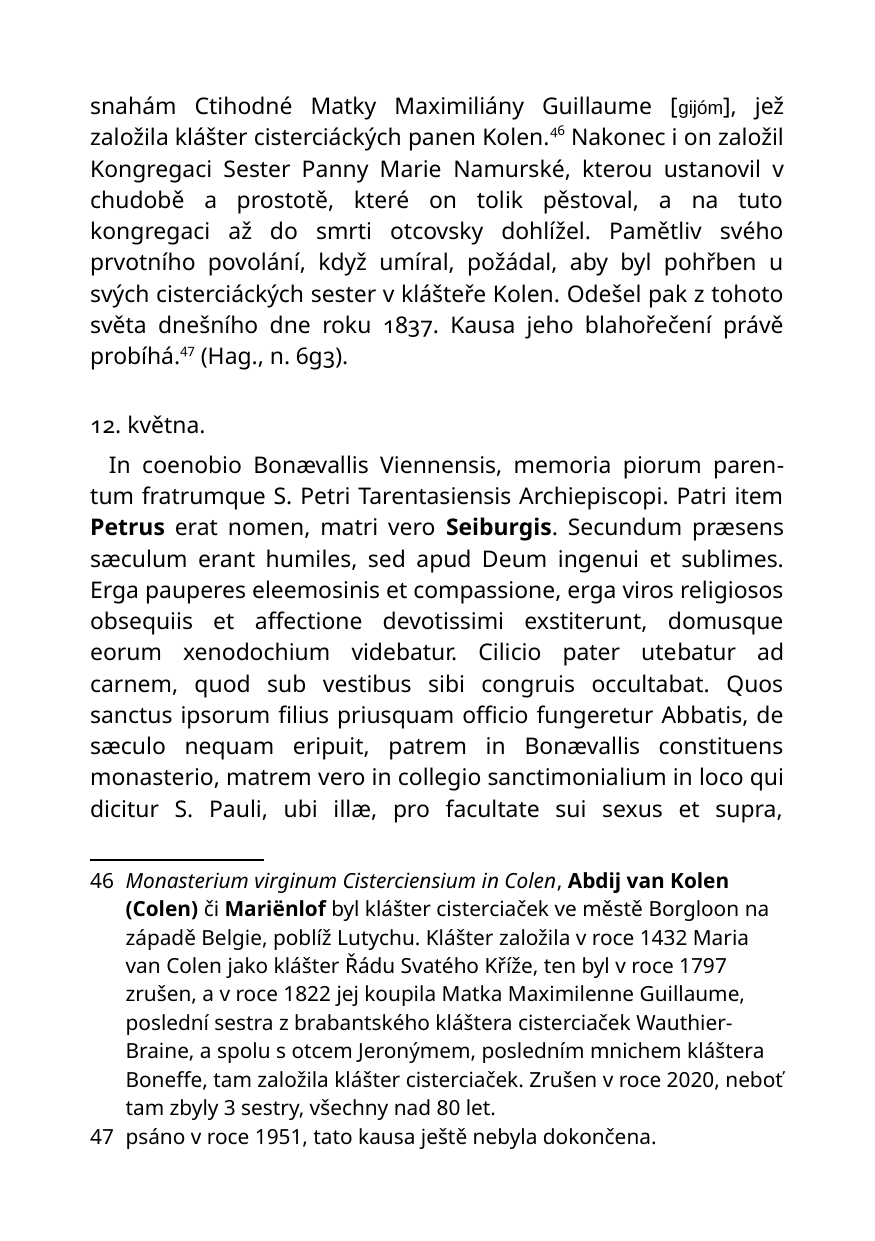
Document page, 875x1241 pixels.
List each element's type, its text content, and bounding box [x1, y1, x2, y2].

text psáno v roce 1951, tato kausa ještě nebyla dokončena. [90, 1122, 784, 1150]
text 12. května. [90, 408, 784, 440]
text Monasterium virginum Cisterciensium in Colen, Abdij van Kolen (Colen) či Mariënlof byl klášter cisterciaček ve městě Borgloon na západě Belgie, poblíž Lutychu. Klášter založila v roce 1432 Maria van Colen jako klášter Řádu Svatého Kříže, ten byl v roce 1797 zrušen, a v roce 1822 jej koupila Matka Maximilenne Guillaume, poslední sestra z brabantského kláštera cisterciaček Wauthier-Braine, a spolu s otcem Jeronýmem, posledním mnichem kláštera Boneffe, tam založila klášter cisterciaček. Zrušen v roce 2020, neboť tam zbyly 3 sestry, všechny nad 80 let. [90, 866, 784, 1122]
text snahám Ctihodné Matky Maximiliány Guillaume [gijóm], jež založila klášter cisterciáckých panen Kolen. Nakonec i on založil Kongregaci Sester Panny Marie Namurské, kterou ustanovil v chudobě a prostotě, které on tolik pěstoval, a na tuto kongregaci až do smrti otcovsky dohlížel. Pamětliv svého prvotního povolání, když umíral, požádal, aby byl pohřben u svých cisterciáckých sester v klášteře Kolen. Odešel pak z tohoto světa dnešního dne roku 1837. Kausa jeho blahořečení právě probíhá. (Hag., n. 6g3). [90, 90, 784, 371]
text In coenobio Bonævallis Viennensis, memoria piorum paren­tum fratrumque S. Petri Tarentasiensis Archiepiscopi. Patri item Petrus erat nomen, matri vero Seiburgis. Secundum præsens sæculum erant humiles, sed apud Deum ingenui et sublimes. Erga pauperes eleemosinis et compassione, erga viros religiosos obsequiis et affectione devotissimi exstiterunt, domusque eorum xenodochium videbatur. Cilicio pater ute­batur ad carnem, quod sub vestibus sibi congruis occultabat. Quos sanctus ipsorum filius priusquam officio fungeretur Abbatis, de sæculo nequam eripuit, patrem in Bonævallis constituens monasterio, matrem vero in collegio sanctimonia­lium in loco qui dicitur S. Pauli, ubi illæ, pro facultate sui sexus et supra, [90, 449, 784, 824]
